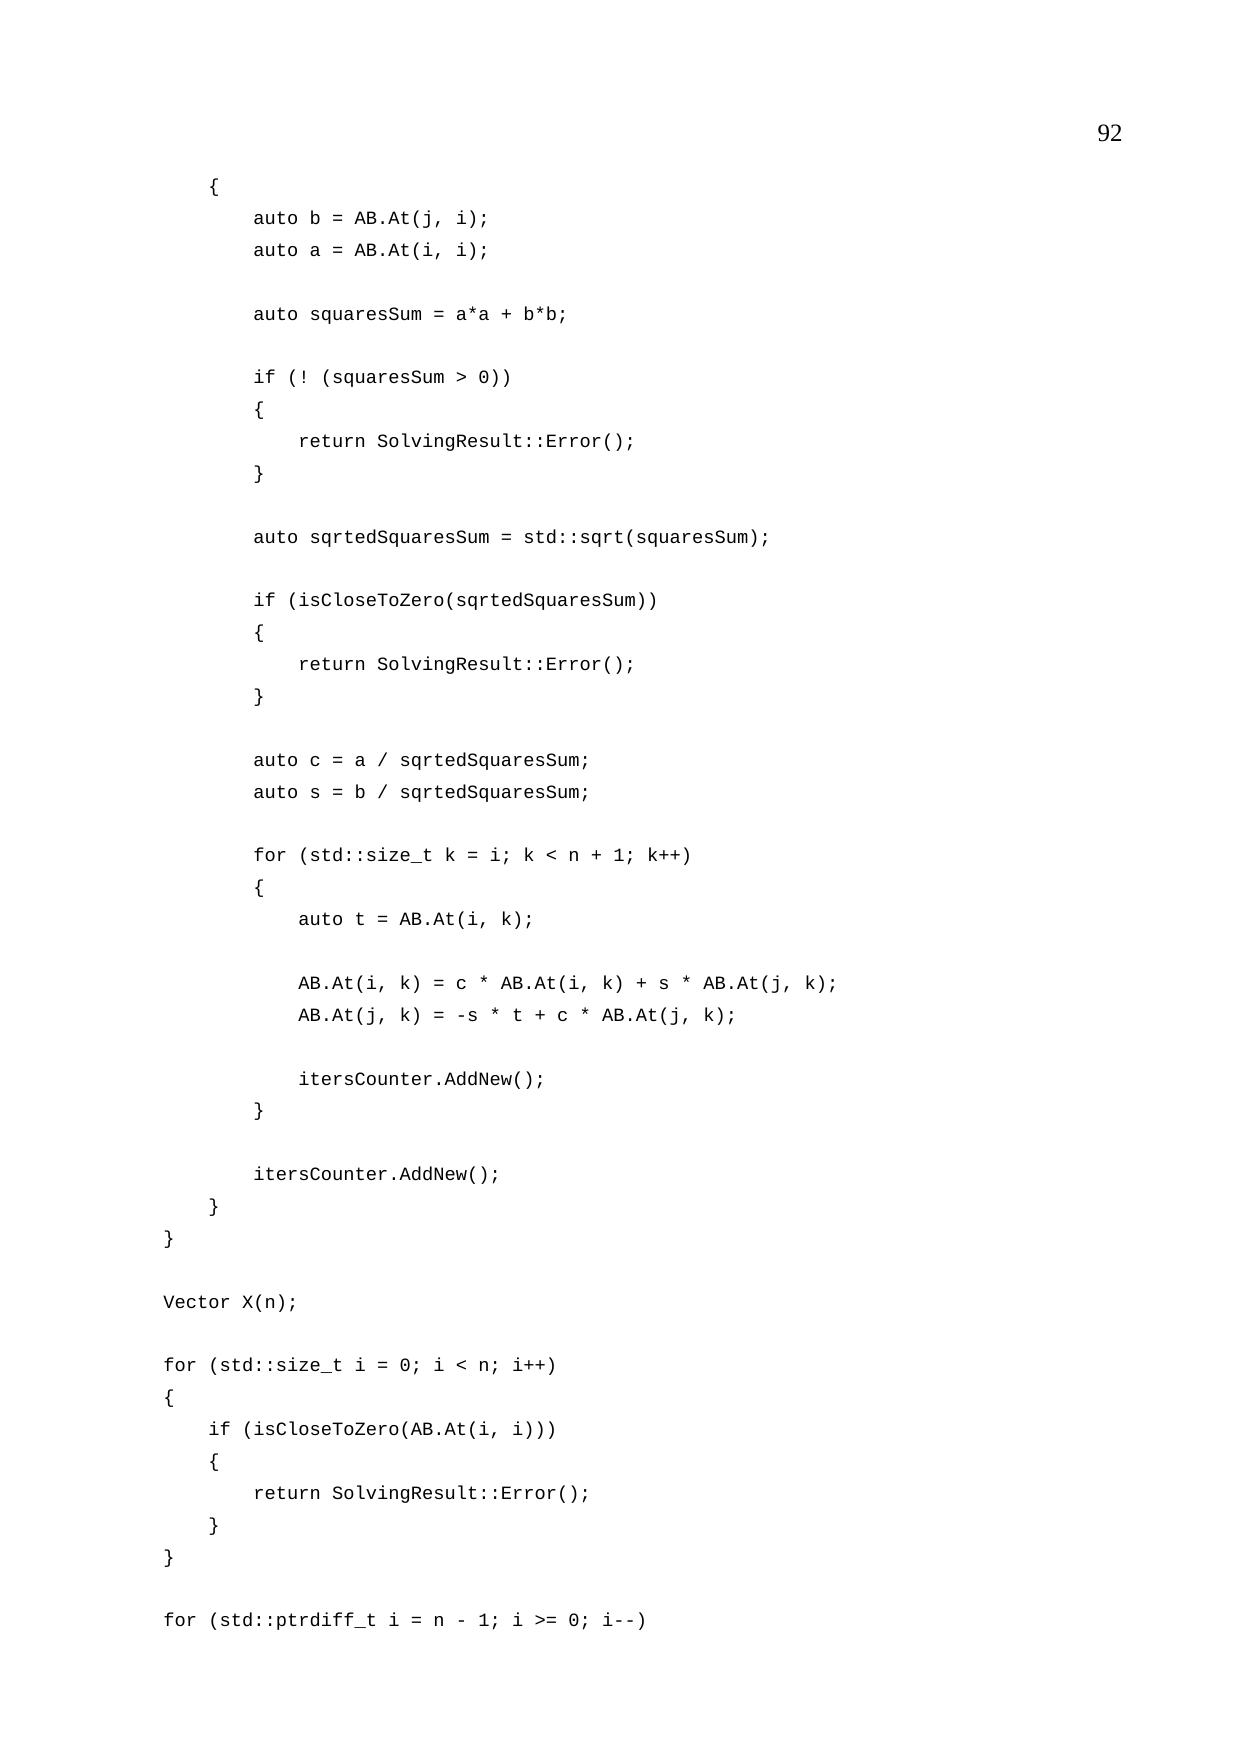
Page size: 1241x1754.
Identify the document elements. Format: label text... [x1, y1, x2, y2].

text } [118, 1229, 1122, 1250]
text } [118, 1547, 1122, 1569]
text } [118, 687, 1122, 708]
text auto squaresSum = a*a + b*b; [118, 304, 1122, 326]
text AB.At(j, k) = -s * t + c * AB.At(j, k); [118, 1006, 1122, 1027]
text { [118, 400, 1122, 421]
text { [118, 1388, 1122, 1409]
text for (std::size_t i = 0; i < n; i++) [118, 1356, 1122, 1377]
text auto sqrtedSquaresSum = std::sqrt(squaresSum); [118, 527, 1122, 549]
text for (std::ptrdiff_t i = n - 1; i >= 0; i--) [118, 1611, 1122, 1632]
text } [118, 1197, 1122, 1218]
text itersCounter.AddNew(); [118, 1165, 1122, 1186]
text Vector X(n); [118, 1292, 1122, 1314]
text AB.At(i, k) = c * AB.At(i, k) + s * AB.At(j, k); [118, 974, 1122, 995]
text itersCounter.AddNew(); [118, 1069, 1122, 1091]
text auto t = AB.At(i, k); [118, 910, 1122, 931]
text } [118, 1101, 1122, 1122]
text if (isCloseToZero(AB.At(i, i))) [118, 1420, 1122, 1441]
text } [118, 464, 1122, 485]
text if (isCloseToZero(sqrtedSquaresSum)) [118, 591, 1122, 612]
text auto c = a / sqrtedSquaresSum; [118, 751, 1122, 772]
text } [118, 1516, 1122, 1537]
text auto a = AB.At(i, i); [118, 241, 1122, 262]
text return SolvingResult::Error(); [118, 1484, 1122, 1505]
text if (! (squaresSum > 0)) [118, 368, 1122, 389]
text return SolvingResult::Error(); [118, 432, 1122, 453]
text { [118, 1452, 1122, 1473]
text { [118, 878, 1122, 899]
text return SolvingResult::Error(); [118, 655, 1122, 676]
text auto b = AB.At(j, i); [118, 209, 1122, 230]
text { [118, 177, 1122, 198]
text auto s = b / sqrtedSquaresSum; [118, 782, 1122, 804]
text { [118, 623, 1122, 644]
text for (std::size_t k = i; k < n + 1; k++) [118, 846, 1122, 867]
